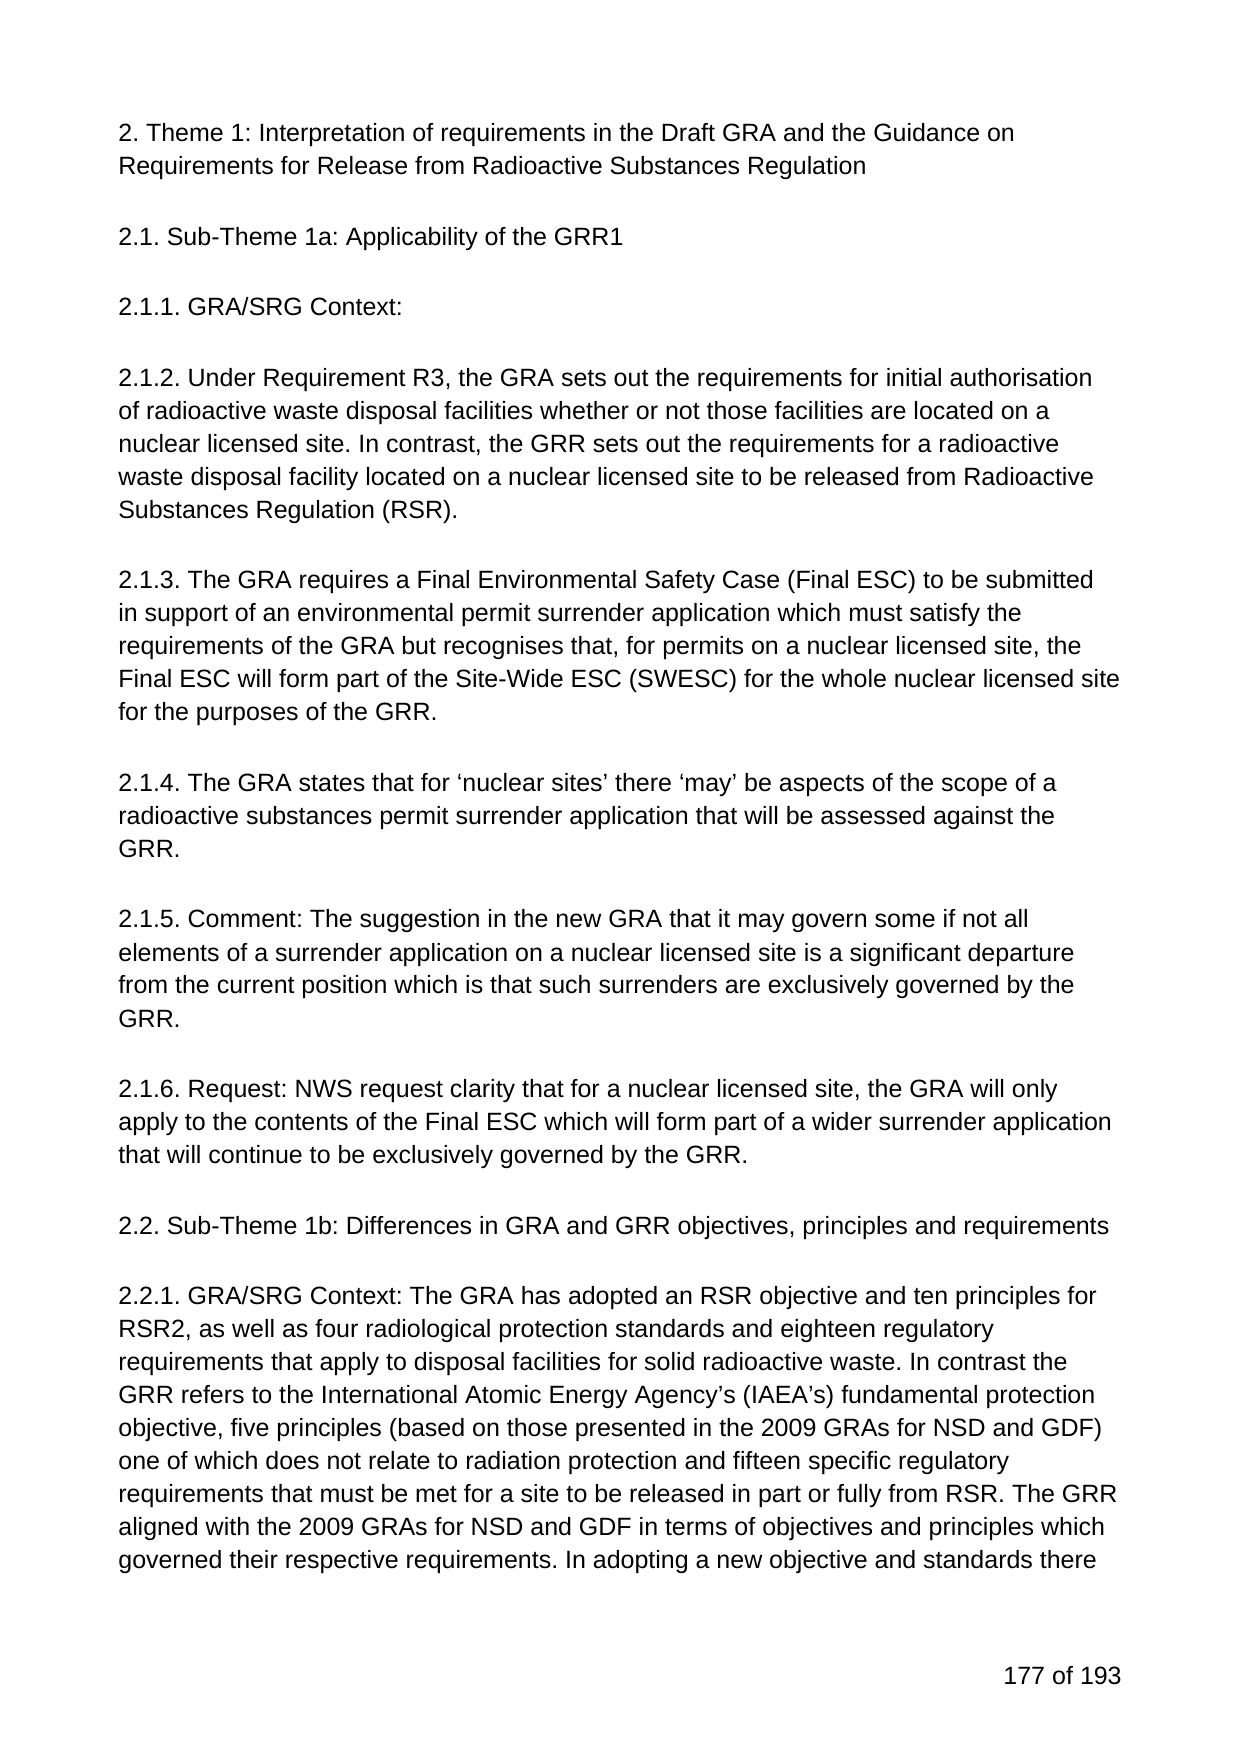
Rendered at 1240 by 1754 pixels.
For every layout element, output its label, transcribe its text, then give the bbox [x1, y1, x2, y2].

text 2.1.5. Comment: The suggestion in the new GRA that it may govern some if not all elements of a surrender application on a nuclear licensed site is a significant departure from the current position which is that such surrenders are exclusively governed by the GRR. [118, 904, 1121, 1032]
text 2.2. Sub-Theme 1b: Differences in GRA and GRR objectives, principles and requirements [118, 1211, 1121, 1239]
text 2.1.2. Under Requirement R3, the GRA sets out the requirements for initial authorisation of radioactive waste disposal facilities whether or not those facilities are located on a nuclear licensed site. In contrast, the GRR sets out the requirements for a radioactive waste disposal facility located on a nuclear licensed site to be released from Radioactive Substances Regulation (RSR). [118, 363, 1121, 523]
text 2. Theme 1: Interpretation of requirements in the Draft GRA and the Guidance on Requirements for Release from Radioactive Substances Regulation [118, 118, 1121, 180]
text 2.1.3. The GRA requires a Final Environmental Safety Case (Final ESC) to be submitted in support of an environmental permit surrender application which must satisfy the requirements of the GRA but recognises that, for permits on a nuclear licensed site, the Final ESC will form part of the Site-Wide ESC (SWESC) for the whole nuclear licensed site for the purposes of the GRR. [118, 565, 1121, 726]
text 2.1.1. GRA/SRG Context: [118, 292, 1121, 321]
text 2.1.6. Request: NWS request clarity that for a nuclear licensed site, the GRA will only apply to the contents of the Final ESC which will form part of a wider surrender application that will continue to be exclusively governed by the GRR. [118, 1074, 1121, 1169]
text 2.1. Sub-Theme 1a: Applicability of the GRR1 [118, 222, 1121, 250]
text 2.2.1. GRA/SRG Context: The GRA has adopted an RSR objective and ten principles for RSR2, as well as four radiological protection standards and eighteen regulatory requirements that apply to disposal facilities for solid radioactive waste. In contrast the GRR refers to the International Atomic Energy Agency’s (IAEA’s) fundamental protection objective, five principles (based on those presented in the 2009 GRAs for NSD and GDF) one of which does not relate to radiation protection and fifteen specific regulatory requirements that must be met for a site to be released in part or fully from RSR. The GRR aligned with the 2009 GRAs for NSD and GDF in terms of objectives and principles which governed their respective requirements. In adopting a new objective and standards there [118, 1281, 1121, 1574]
text 2.1.4. The GRA states that for ‘nuclear sites’ there ‘may’ be aspects of the scope of a radioactive substances permit surrender application that will be assessed against the GRR. [118, 768, 1121, 863]
